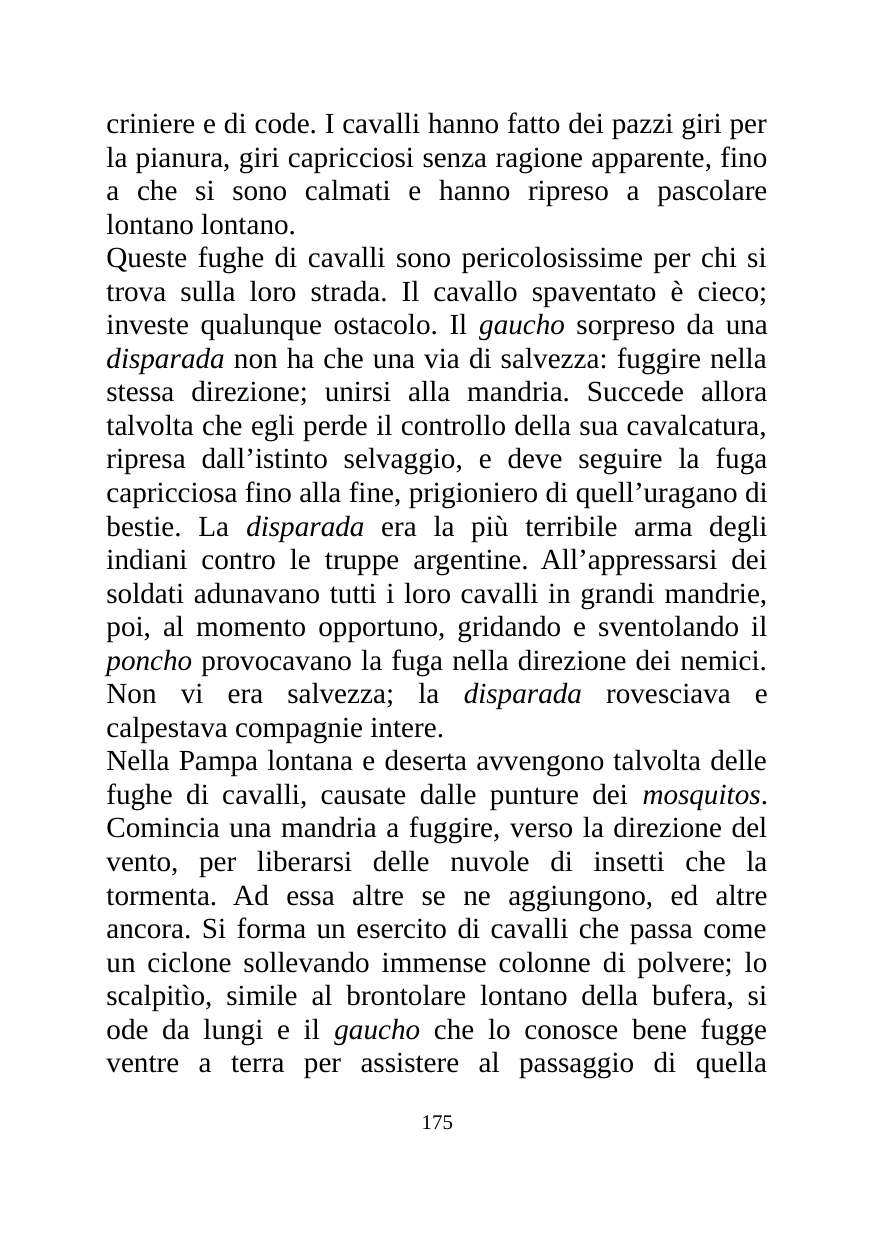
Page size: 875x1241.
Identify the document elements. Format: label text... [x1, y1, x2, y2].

text Queste fughe di cavalli sono pericolosissime per chi si trova sulla loro strada. Il cavallo spaventato è cieco; investe qualunque ostacolo. Il gaucho sorpreso da una disparada non ha che una via di salvezza: fuggire nella stessa direzione; unirsi alla mandria. Succede allora talvolta che egli perde il controllo della sua cavalcatura, ripresa dall’istinto selvaggio, e deve seguire la fuga capricciosa fino alla fine, prigioniero di quell’uragano di bestie. La disparada era la più terribile arma degli indiani contro le truppe argentine. All’appressarsi dei soldati adunavano tutti i loro cavalli in grandi mandrie, poi, al momento opportuno, gridando e sventolando il poncho provocavano la fuga nella direzione dei nemici. Non vi era salvezza; la disparada rovesciava e calpestava compagnie intere. [106, 240, 768, 743]
text Nella Pampa lontana e deserta avvengono talvolta delle fughe di cavalli, causate dalle punture dei mosquitos. Comincia una mandria a fuggire, verso la direzione del vento, per liberarsi delle nuvole di insetti che la tormenta. Ad essa altre se ne aggiungono, ed altre ancora. Si forma un esercito di cavalli che passa come un ciclone sollevando immense colonne di polvere; lo scalpitìo, simile al brontolare lontano della bufera, si ode da lungi e il gaucho che lo conosce bene fugge ventre a terra per assistere al passaggio di quella [106, 743, 768, 1079]
text criniere e di code. I cavalli hanno fatto dei pazzi giri per la pianura, giri capricciosi senza ragione apparente, fino a che si sono calmati e hanno ripreso a pascolare lontano lontano. [106, 106, 768, 240]
